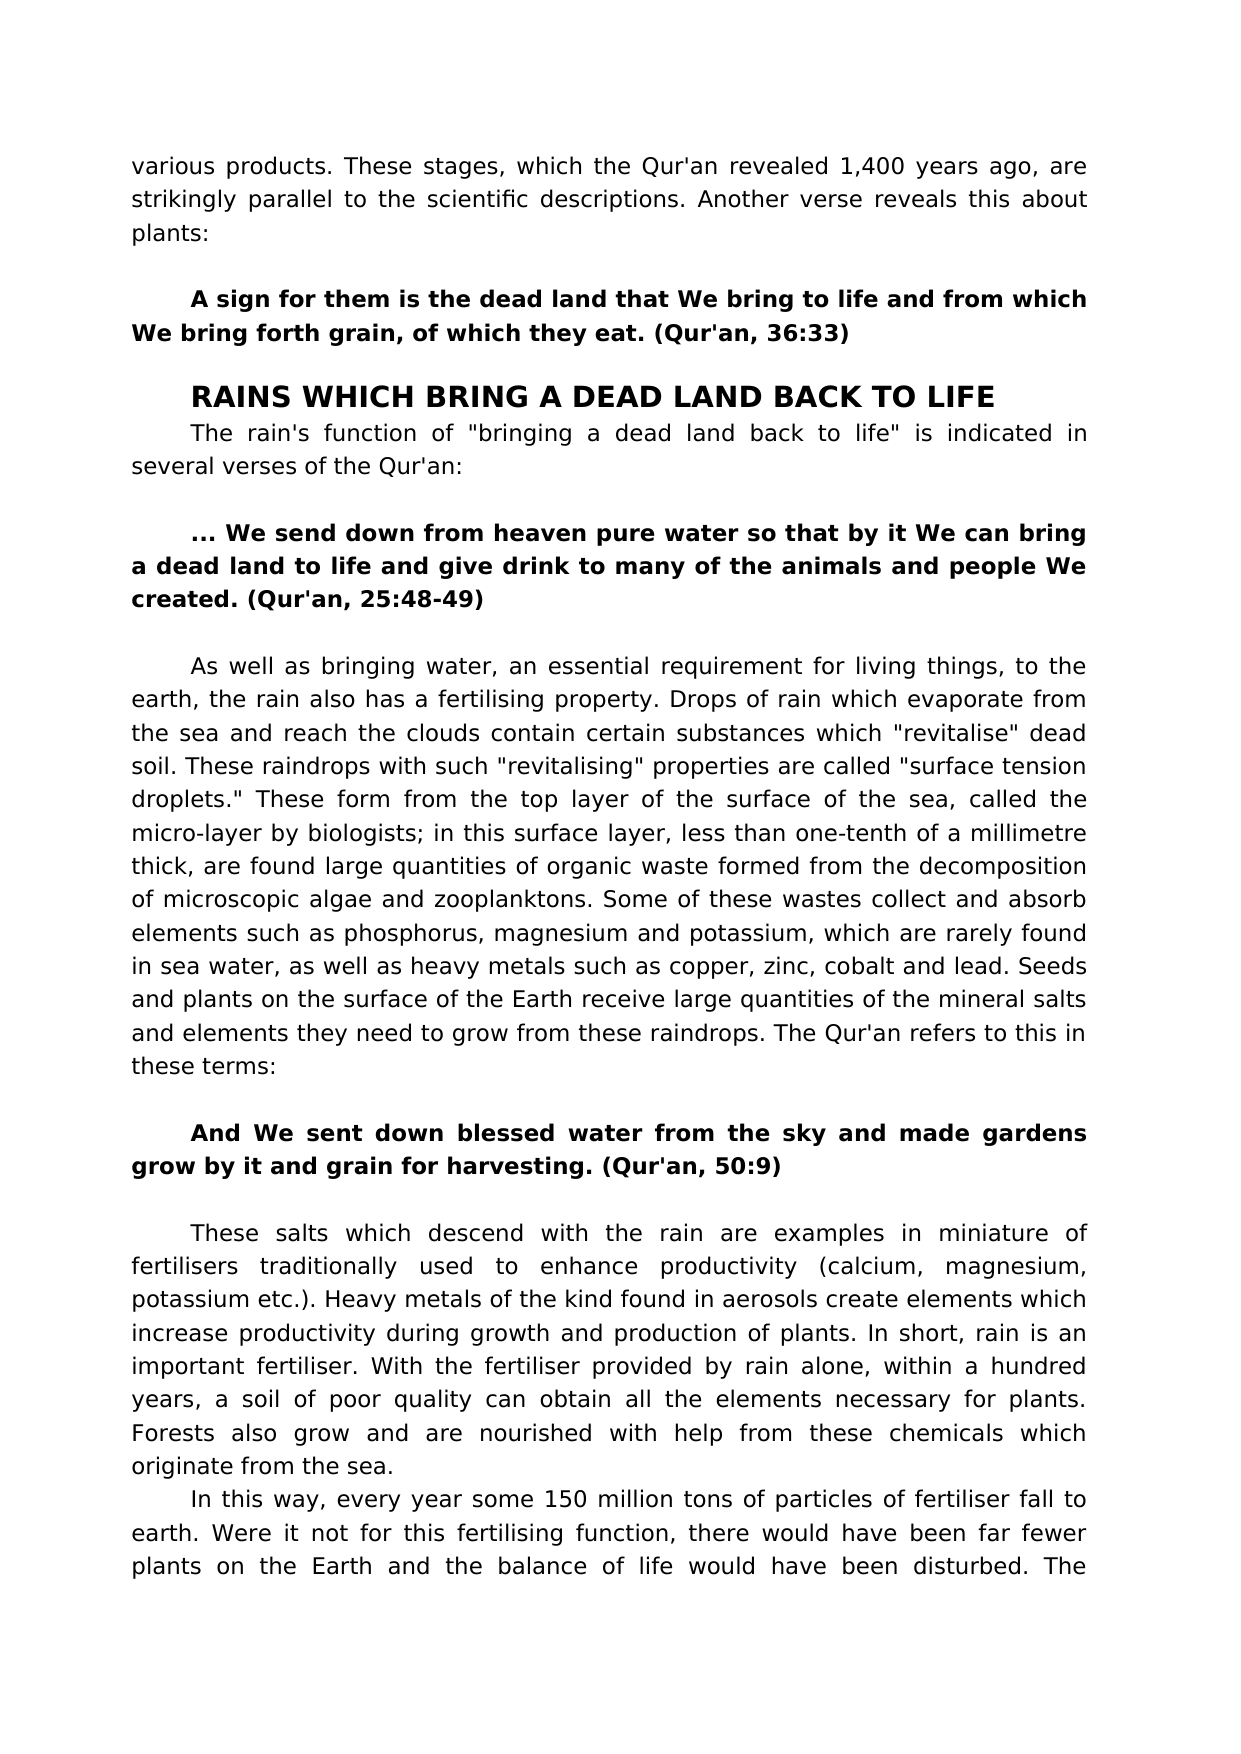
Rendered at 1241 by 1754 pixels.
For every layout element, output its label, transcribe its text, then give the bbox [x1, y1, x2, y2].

text RAINS WHICH BRING A DEAD LAND BACK TO LIFE [131, 381, 1088, 414]
text The rain's function of "bringing a dead land back to life" is indicated in several verses of the Qur'an: [131, 414, 1088, 481]
text various products. These stages, which the Qur'an revealed 1,400 years ago, are strikingly parallel to the scientific descriptions. Another verse reveals this about plants: [131, 148, 1088, 248]
text ... We send down from heaven pure water so that by it We can bring a dead land to life and give drink to many of the animals and people We created. (Qur'an, 25:48-49) [131, 514, 1088, 614]
text In this way, every year some 150 million tons of particles of fertiliser fall to earth. Were it not for this fertilising function, there would have been far fewer plants on the Earth and the balance of life would have been disturbed. The [131, 1481, 1088, 1581]
text These salts which descend with the rain are examples in miniature of fertilisers traditionally used to enhance productivity (calcium, magnesium, potassium etc.). Heavy metals of the kind found in aerosols create elements which increase productivity during growth and production of plants. In short, rain is an important fertiliser. With the fertiliser provided by rain alone, within a hundred years, a soil of poor quality can obtain all the elements necessary for plants. Forests also grow and are nourished with help from these chemicals which originate from the sea. [131, 1214, 1088, 1481]
text A sign for them is the dead land that We bring to life and from which We bring forth grain, of which they eat. (Qur'an, 36:33) [131, 281, 1088, 348]
text As well as bringing water, an essential requirement for living things, to the earth, the rain also has a fertilising property. Drops of rain which evaporate from the sea and reach the clouds contain certain substances which "revitalise" dead soil. These raindrops with such "revitalising" properties are called "surface tension droplets." These form from the top layer of the surface of the sea, called the micro-layer by biologists; in this surface layer, less than one-tenth of a millimetre thick, are found large quantities of organic waste formed from the decomposition of microscopic algae and zooplanktons. Some of these wastes collect and absorb elements such as phosphorus, magnesium and potassium, which are rarely found in sea water, as well as heavy metals such as copper, zinc, cobalt and lead. Seeds and plants on the surface of the Earth receive large quantities of the mineral salts and elements they need to grow from these raindrops. The Qur'an refers to this in these terms: [131, 648, 1088, 1081]
text And We sent down blessed water from the sky and made gardens grow by it and grain for harvesting. (Qur'an, 50:9) [131, 1114, 1088, 1181]
